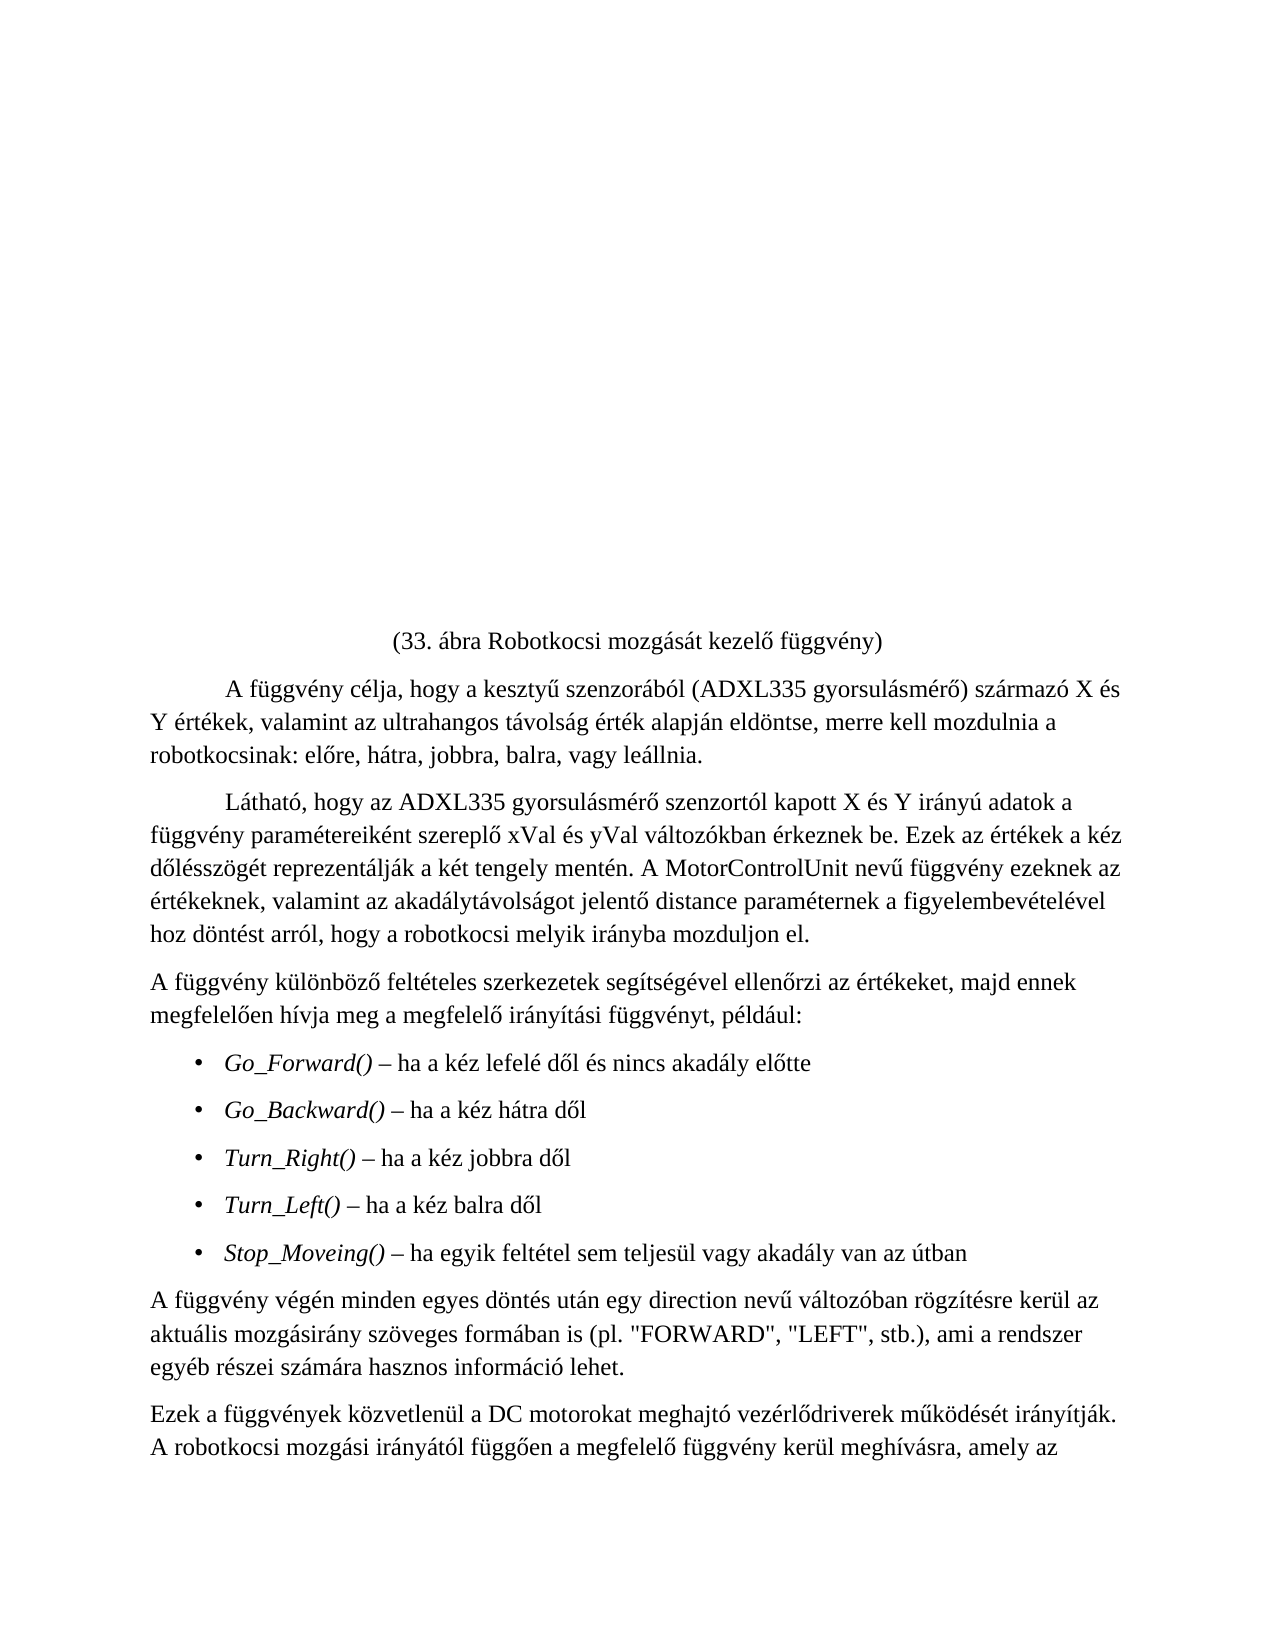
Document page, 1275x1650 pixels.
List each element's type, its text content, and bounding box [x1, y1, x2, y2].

text A függvény különböző feltételes szerkezetek segítségével ellenőrzi az értékeket, majd ennek megfelelően hívja meg a megfelelő irányítási függvényt, például: [150, 967, 1125, 1029]
text (33. ábra Robotkocsi mozgását kezelő függvény) [150, 626, 1125, 655]
list Turn_Left() – ha a kéz balra dől [194, 1190, 1125, 1219]
text A függvény végén minden egyes döntés után egy direction nevű változóban rögzítésre kerül az aktuális mozgásirány szöveges formában is (pl. "FORWARD", "LEFT", stb.), ami a rendszer egyéb részei számára hasznos információ lehet. [150, 1286, 1125, 1380]
text Ezek a függvények közvetlenül a DC motorokat meghajtó vezérlődriverek működését irányítják. A robotkocsi mozgási irányától függően a megfelelő függvény kerül meghívásra, amely az [150, 1399, 1125, 1461]
text A függvény célja, hogy a kesztyű szenzorából (ADXL335 gyorsulásmérő) származó X és Y értékek, valamint az ultrahangos távolság érték alapján eldöntse, merre kell mozdulnia a robotkocsinak: előre, hátra, jobbra, balra, vagy leállnia. [150, 674, 1125, 768]
list Turn_Right() – ha a kéz jobbra dől [194, 1143, 1125, 1172]
list Go_Forward() – ha a kéz lefelé dől és nincs akadály előtte [194, 1048, 1125, 1076]
list Stop_Moveing() – ha egyik feltétel sem teljesül vagy akadály van az útban [194, 1238, 1125, 1267]
text Látható, hogy az ADXL335 gyorsulásmérő szenzortól kapott X és Y irányú adatok a függvény paramétereiként szereplő xVal és yVal változókban érkeznek be. Ezek az értékek a kéz dőlésszögét reprezentálják a két tengely mentén. A MotorControlUnit nevű függvény ezeknek az értékeknek, valamint az akadálytávolságot jelentő distance paraméternek a figyelembevételével hoz döntést arról, hogy a robotkocsi melyik irányba mozduljon el. [150, 787, 1125, 948]
list Go_Backward() – ha a kéz hátra dől [194, 1095, 1125, 1124]
